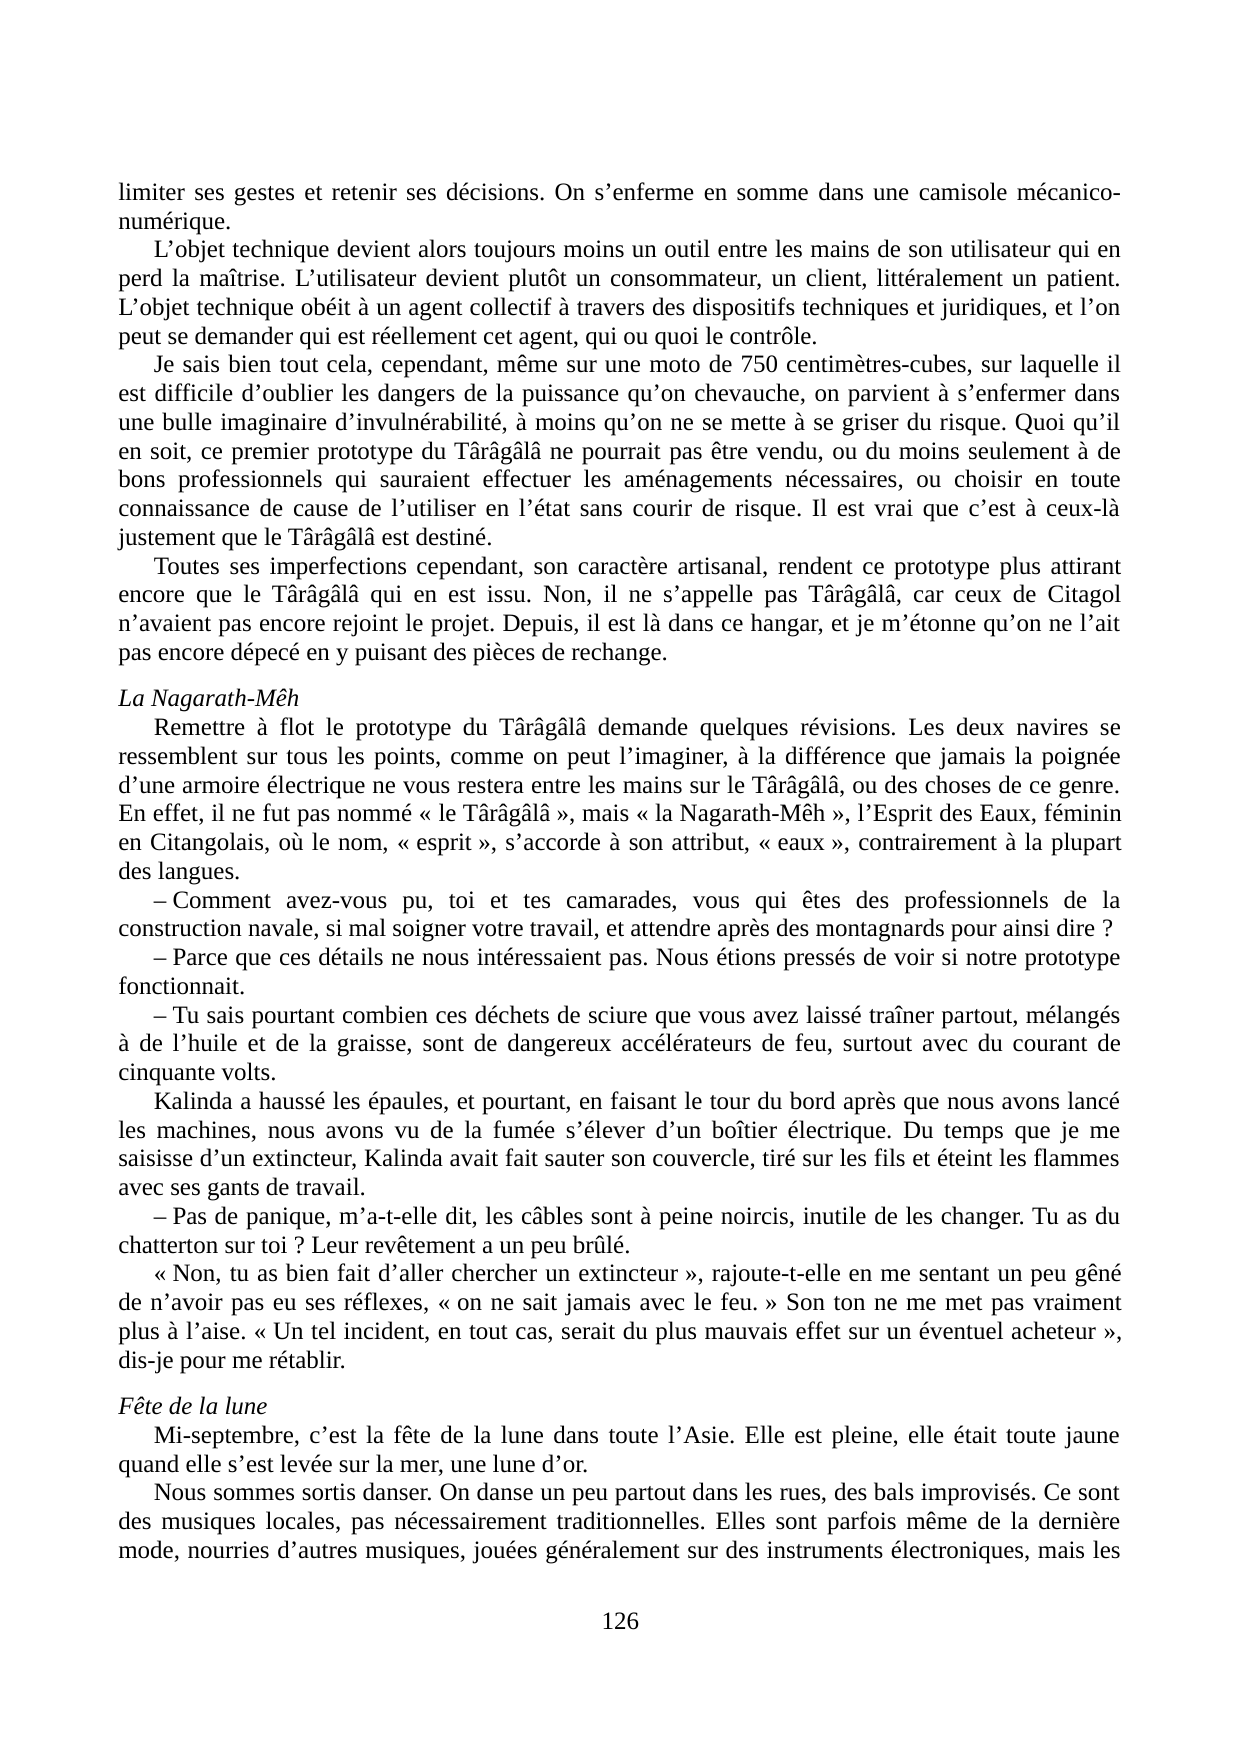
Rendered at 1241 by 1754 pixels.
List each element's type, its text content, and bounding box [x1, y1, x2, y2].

text Remettre à flot le prototype du Târâgâlâ demande quelques révisions. Les deux navires se ressemblent sur tous les points, comme on peut l’imaginer, à la différence que jamais la poignée d’une armoire électrique ne vous restera entre les mains sur le Târâgâlâ, ou des choses de ce genre. En effet, il ne fut pas nommé « le Târâgâlâ », mais « la Nagarath-Mêh », l’Esprit des Eaux, féminin en Citangolais, où le nom, « esprit », s’accorde à son attribut, « eaux », contrairement à la plupart des langues. [118, 712, 1122, 885]
text – Parce que ces détails ne nous intéressaient pas. Nous étions pressés de voir si notre prototype fonctionnait. [118, 942, 1122, 1000]
subtitle La Nagarath-Mêh [118, 683, 1122, 712]
text – Tu sais pourtant combien ces déchets de sciure que vous avez laissé traîner partout, mélangés à de l’huile et de la graisse, sont de dangereux accélérateurs de feu, surtout avec du courant de cinquante volts. [118, 1000, 1122, 1086]
text Kalinda a haussé les épaules, et pourtant, en faisant le tour du bord après que nous avons lancé les machines, nous avons vu de la fumée s’élever d’un boîtier électrique. Du temps que je me saisisse d’un extincteur, Kalinda avait fait sauter son couvercle, tiré sur les fils et éteint les flammes avec ses gants de travail. [118, 1086, 1122, 1201]
text « Non, tu as bien fait d’aller chercher un extincteur », rajoute-t-elle en me sentant un peu gêné de n’avoir pas eu ses réflexes, « on ne sait jamais avec le feu. » Son ton ne me met pas vraiment plus à l’aise. « Un tel incident, en tout cas, serait du plus mauvais effet sur un éventuel acheteur », dis-je pour me rétablir. [118, 1258, 1122, 1373]
text Toutes ses imperfections cependant, son caractère artisanal, rendent ce prototype plus attirant encore que le Târâgâlâ qui en est issu. Non, il ne s’appelle pas Târâgâlâ, car ceux de Citagol n’avaient pas encore rejoint le projet. Depuis, il est là dans ce hangar, et je m’étonne qu’on ne l’ait pas encore dépecé en y puisant des pièces de rechange. [118, 551, 1122, 666]
text L’objet technique devient alors toujours moins un outil entre les mains de son utilisateur qui en perd la maîtrise. L’utilisateur devient plutôt un consommateur, un client, littéralement un patient. L’objet technique obéit à un agent collectif à travers des dispositifs techniques et juridiques, et l’on peut se demander qui est réellement cet agent, qui ou quoi le contrôle. [118, 234, 1122, 349]
text – Pas de panique, m’a-t-elle dit, les câbles sont à peine noircis, inutile de les changer. Tu as du chatterton sur toi ? Leur revêtement a un peu brûlé. [118, 1201, 1122, 1258]
text Mi-septembre, c’est la fête de la lune dans toute l’Asie. Elle est pleine, elle était toute jaune quand elle s’est levée sur la mer, une lune d’or. [118, 1420, 1122, 1477]
subtitle Fête de la lune [118, 1391, 1122, 1420]
text limiter ses gestes et retenir ses décisions. On s’enferme en somme dans une camisole mécanico-numérique. [118, 177, 1122, 234]
text Je sais bien tout cela, cependant, même sur une moto de 750 centimètres-cubes, sur laquelle il est difficile d’oublier les dangers de la puissance qu’on chevauche, on parvient à s’enfermer dans une bulle imaginaire d’invulnérabilité, à moins qu’on ne se mette à se griser du risque. Quoi qu’il en soit, ce premier prototype du Târâgâlâ ne pourrait pas être vendu, ou du moins seulement à de bons professionnels qui sauraient effectuer les aménagements nécessaires, ou choisir en toute connaissance de cause de l’utiliser en l’état sans courir de risque. Il est vrai que c’est à ceux-là justement que le Târâgâlâ est destiné. [118, 349, 1122, 551]
text Nous sommes sortis danser. On danse un peu partout dans les rues, des bals improvisés. Ce sont des musiques locales, pas nécessairement traditionnelles. Elles sont parfois même de la dernière mode, nourries d’autres musiques, jouées généralement sur des instruments électroniques, mais les [118, 1477, 1122, 1564]
text – Comment avez-vous pu, toi et tes camarades, vous qui êtes des professionnels de la construction navale, si mal soigner votre travail, et attendre après des montagnards pour ainsi dire ? [118, 885, 1122, 942]
